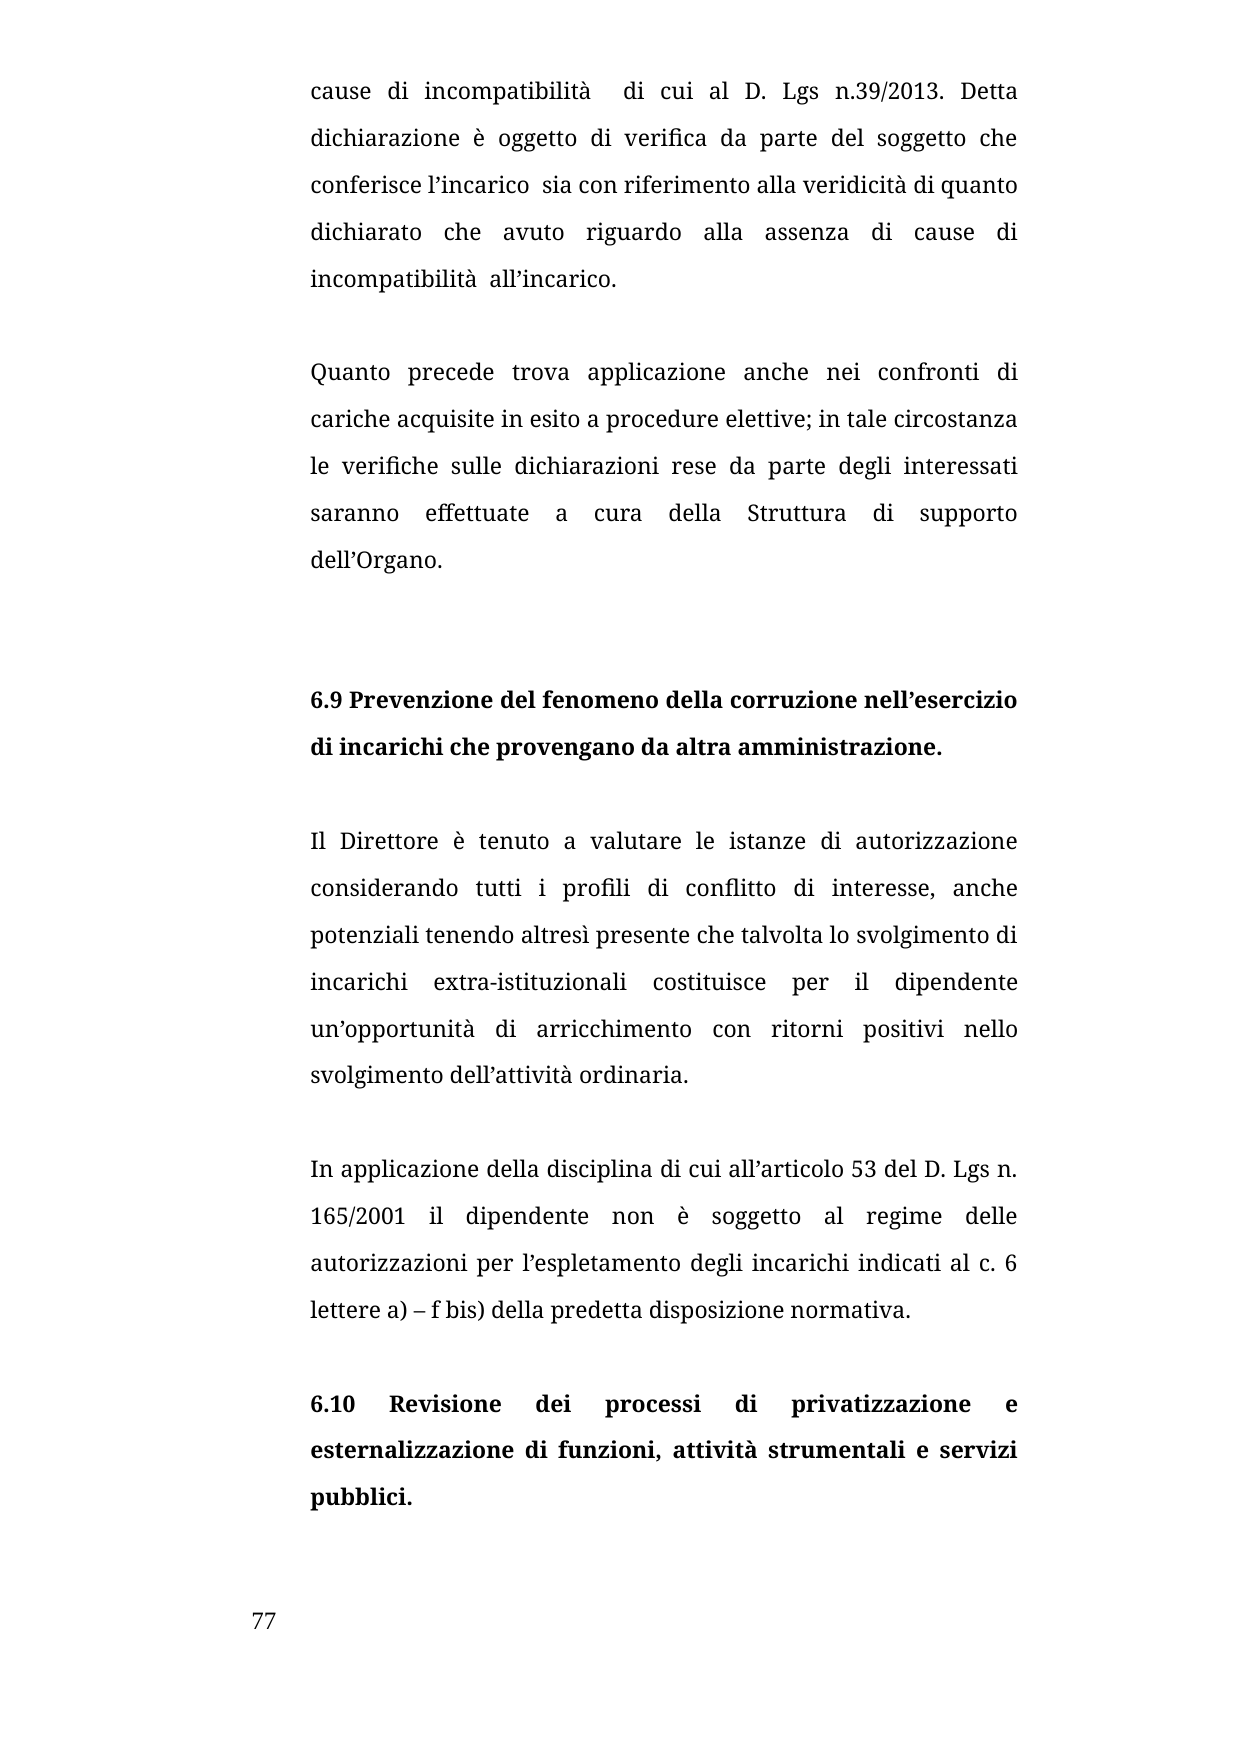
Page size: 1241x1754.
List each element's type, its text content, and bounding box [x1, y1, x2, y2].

text 6.10 Revisione dei processi di privatizzazione e esternalizzazione di funzioni, attività strumentali e servizi pubblici. [310, 1387, 1019, 1512]
text cause di incompatibilità di cui al D. Lgs n.39/2013. Detta dichiarazione è oggetto di verifica da parte del soggetto che conferisce l’incarico sia con riferimento alla veridicità di quanto dichiarato che avuto riguardo alla assenza di cause di incompatibilità all’incarico. [310, 75, 1019, 294]
text Quanto precede trova applicazione anche nei confronti di cariche acquisite in esito a procedure elettive; in tale circostanza le verifiche sulle dichiarazioni rese da parte degli interessati saranno effettuate a cura della Struttura di supporto dell’Organo. [310, 356, 1019, 575]
text Il Direttore è tenuto a valutare le istanze di autorizzazione considerando tutti i profili di conflitto di interesse, anche potenziali tenendo altresì presente che talvolta lo svolgimento di incarichi extra-istituzionali costituisce per il dipendente un’opportunità di arricchimento con ritorni positivi nello svolgimento dell’attività ordinaria. [310, 825, 1019, 1091]
text In applicazione della disciplina di cui all’articolo 53 del D. Lgs n. 165/2001 il dipendente non è soggetto al regime delle autorizzazioni per l’espletamento degli incarichi indicati al c. 6 lettere a) – f bis) della predetta disposizione normativa. [310, 1153, 1019, 1325]
text 6.9 Prevenzione del fenomeno della corruzione nell’esercizio di incarichi che provengano da altra amministrazione. [310, 684, 1019, 762]
